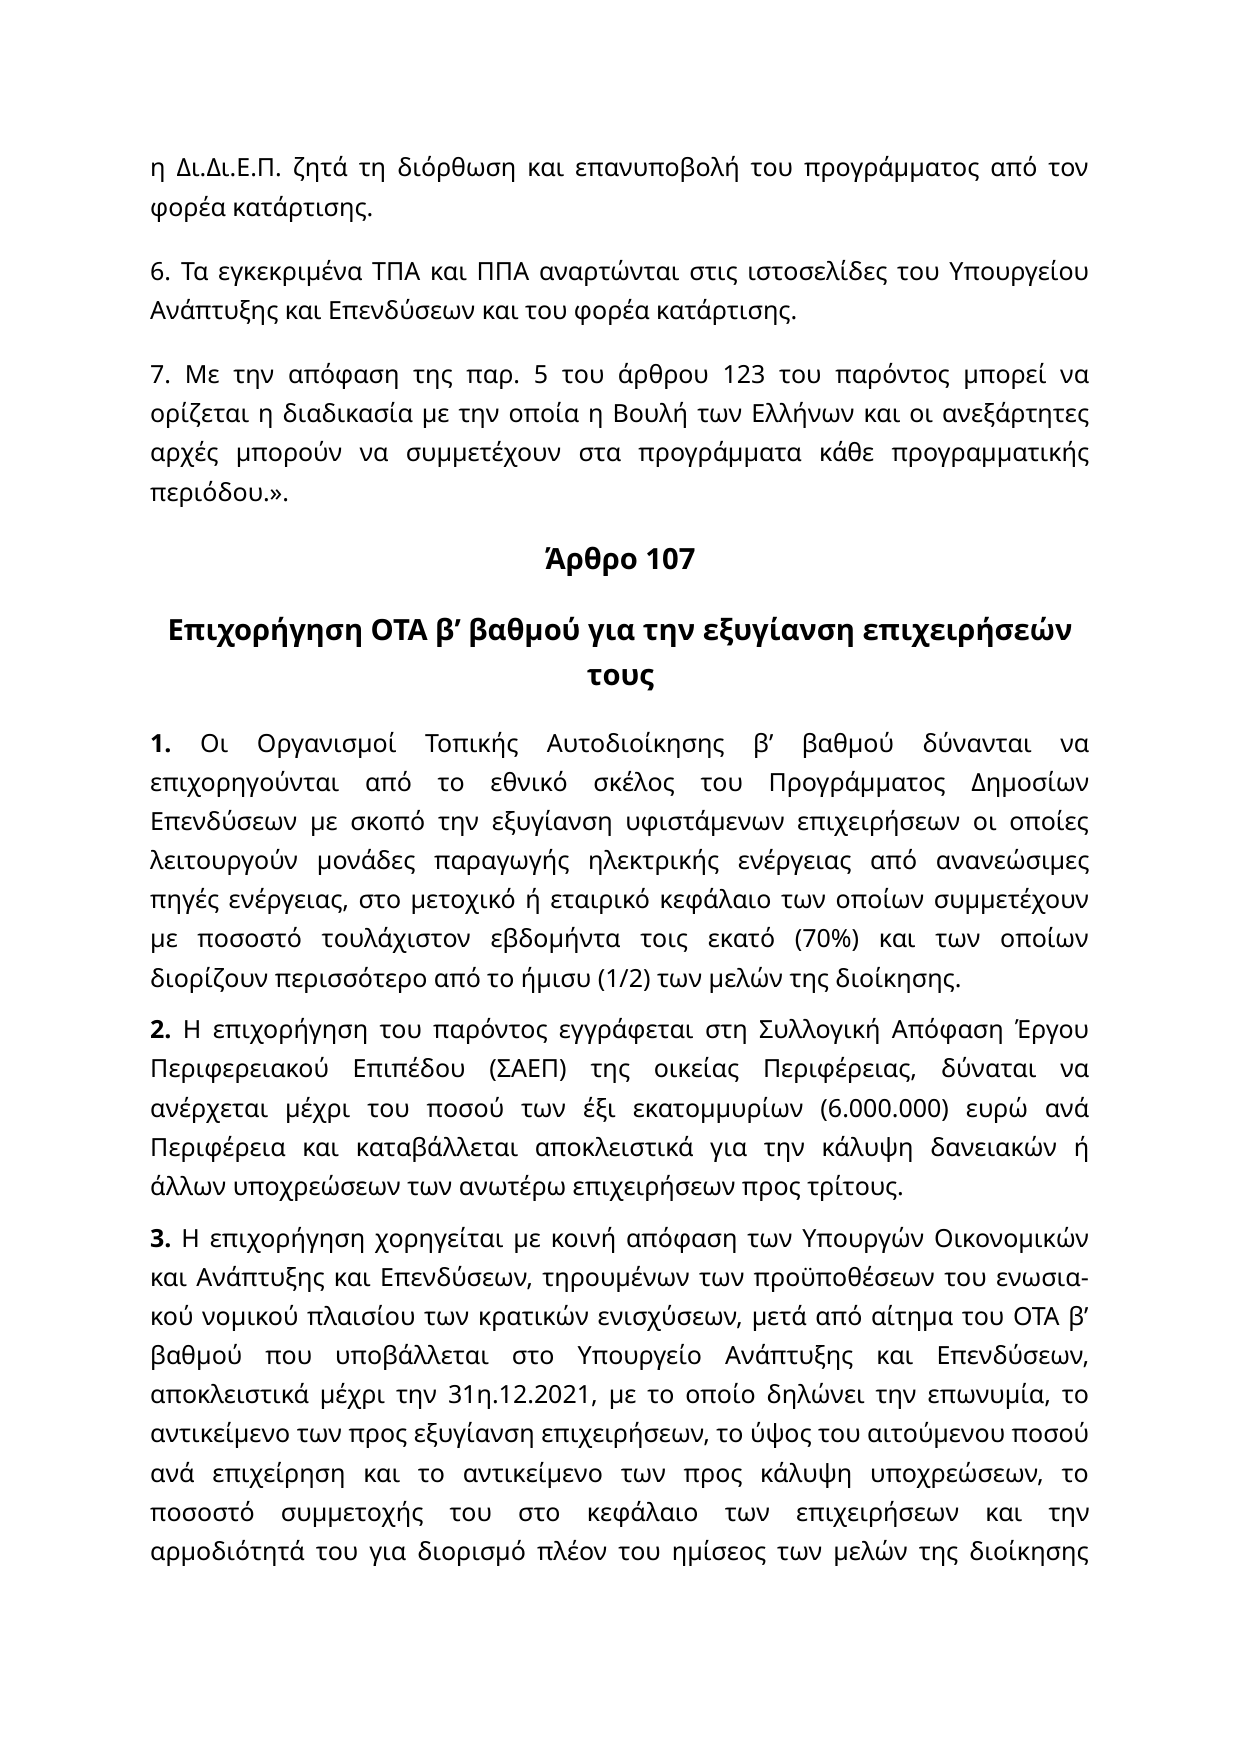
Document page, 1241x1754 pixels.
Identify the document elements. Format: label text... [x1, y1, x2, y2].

text 6. Τα εγκεκριμένα ΤΠΑ και ΠΠΑ αναρτώνται στις ιστοσελίδες του Υπουργείου Ανάπτυξης και Επενδύσεων και του φορέα κατάρτισης. [150, 253, 1090, 327]
text 2. Η επιχορήγηση του παρόντος εγγράφεται στη Συλλογική Απόφαση Έργου Περιφερειακού Επιπέδου (ΣΑΕΠ) της οικείας Περιφέρειας, δύναται να ανέρχεται μέχρι του ποσού των έξι εκατομμυρίων (6.000.000) ευρώ ανά Περιφέρεια και καταβάλλεται αποκλειστικά για την κάλυψη δανειακών ή άλλων υποχρεώσεων των ανωτέρω επιχειρήσεων προς τρίτους. [150, 1012, 1090, 1203]
subtitle Άρθρο 107 [150, 538, 1090, 578]
text η Δι.Δι.Ε.Π. ζητά τη διόρθωση και επανυποβολή του προγράμματος από τον φορέα κατάρτισης. [150, 150, 1090, 223]
subtitle Επιχορήγηση ΟΤΑ β’ βαθμού για την εξυγίανση επιχειρήσεών τους [150, 609, 1090, 694]
text 3. Η επιχορήγηση χορηγείται με κοινή απόφαση των Υπουργών Οικονομικών και Ανάπτυξης και Επενδύσεων, τηρουμένων των προϋποθέσεων του ενωσια- κού νομικού πλαισίου των κρατικών ενισχύσεων, μετά από αίτημα του ΟΤΑ β’ βαθμού που υποβάλλεται στο Υπουργείο Ανάπτυξης και Επενδύσεων, αποκλειστικά μέχρι την 31η.12.2021, με το οποίο δηλώνει την επωνυμία, το αντικείμενο των προς εξυγίανση επιχειρήσεων, το ύψος του αιτούμενου ποσού ανά επιχείρηση και το αντικείμενο των προς κάλυψη υποχρεώσεων, το ποσοστό συμμετοχής του στο κεφάλαιο των επιχειρήσεων και την αρμοδιότητά του για διορισμό πλέον του ημίσεος των μελών της διοίκησης [150, 1220, 1090, 1568]
text 7. Με την απόφαση της παρ. 5 του άρθρου 123 του παρόντος μπορεί να ορίζεται η διαδικασία με την οποία η Βουλή των Ελλήνων και οι ανεξάρτητες αρχές μπορούν να συμμετέχουν στα προγράμματα κάθε προγραμματικής περιόδου.». [150, 357, 1090, 508]
text 1. Οι Οργανισμοί Τοπικής Αυτοδιοίκησης β’ βαθμού δύνανται να επιχορηγούνται από το εθνικό σκέλος του Προγράμματος Δημοσίων Επενδύσεων με σκοπό την εξυγίανση υφιστάμενων επιχειρήσεων οι οποίες λειτουργούν μονάδες παραγωγής ηλεκτρικής ενέργειας από ανανεώσιμες πηγές ενέργειας, στο μετοχικό ή εταιρικό κεφάλαιο των οποίων συμμετέχουν με ποσοστό τουλάχιστον εβδομήντα τοις εκατό (70%) και των οποίων διορίζουν περισσότερο από το ήμισυ (1/2) των μελών της διοίκησης. [150, 725, 1090, 994]
